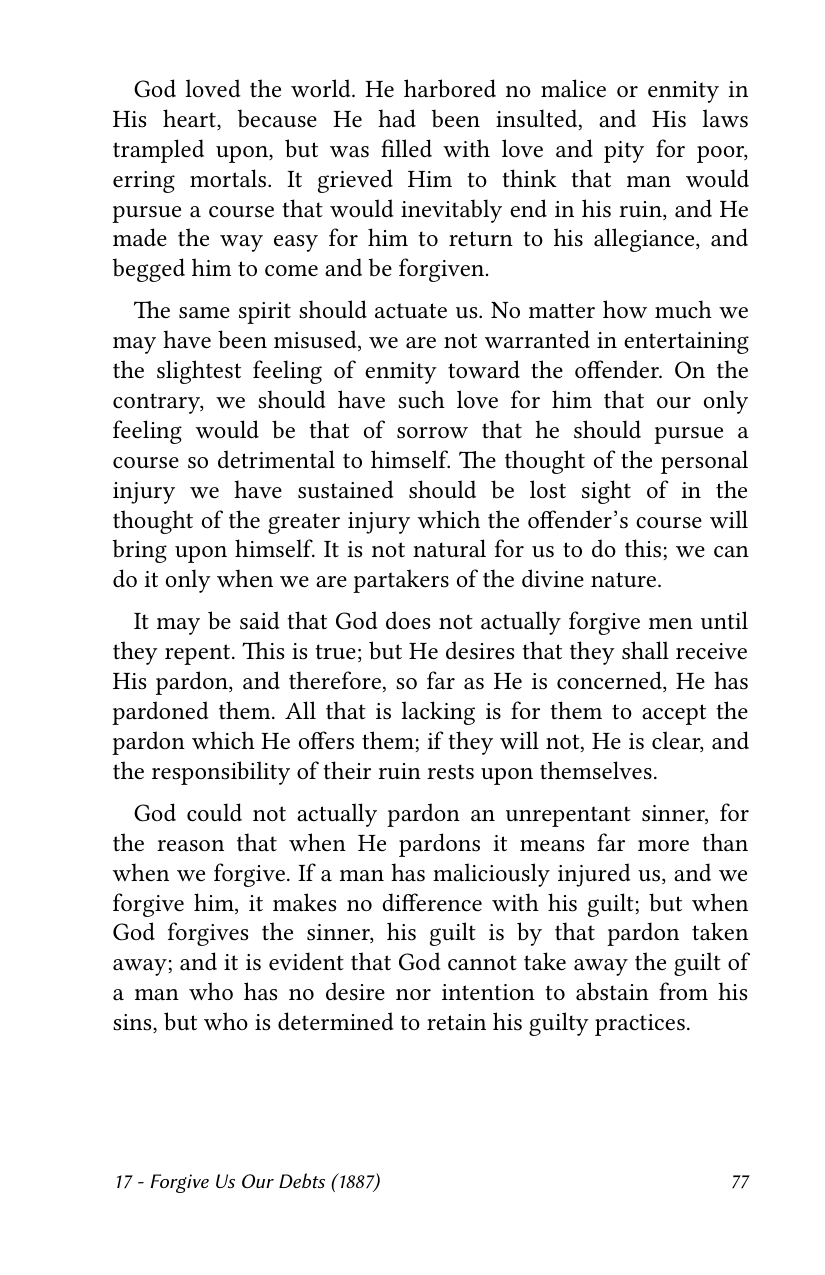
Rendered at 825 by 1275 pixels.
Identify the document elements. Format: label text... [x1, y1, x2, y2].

text God loved the world. He harbored no malice or enmity in His heart, because He had been insulted, and His laws trampled upon, but was filled with love and pity for poor, erring mortals. It grieved Him to think that man would pursue a course that would inevitably end in his ruin, and He made the way easy for him to return to his allegiance, and begged him to come and be forgiven. [112, 75, 750, 283]
text God could not actually pardon an unrepentant sinner, for the reason that when He pardons it means far more than when we forgive. If a man has maliciously injured us, and we forgive him, it makes no difference with his guilt; but when God forgives the sinner, his guilt is by that pardon taken away; and it is evident that God cannot take away the guilt of a man who has no desire nor intention to abstain from his sins, but who is determined to retain his guilty practices. [112, 799, 750, 1037]
text It may be said that God does not actually forgive men until they repent. This is true; but He desires that they shall receive His pardon, and therefore, so far as He is concerned, He has pardoned them. All that is lacking is for them to accept the pardon which He offers them; if they will not, He is clear, and the responsibility of their ruin rests upon themselves. [112, 607, 750, 785]
text The same spirit should actuate us. No matter how much we may have been misused, we are not warranted in entertaining the slightest feeling of enmity toward the offender. On the contrary, we should have such love for him that our only feeling would be that of sorrow that he should pursue a course so detrimental to himself. The thought of the personal injury we have sustained should be lost sight of in the thought of the greater injury which the offender’s course will bring upon himself. It is not natural for us to do this; we can do it only when we are partakers of the divine nature. [112, 296, 750, 594]
